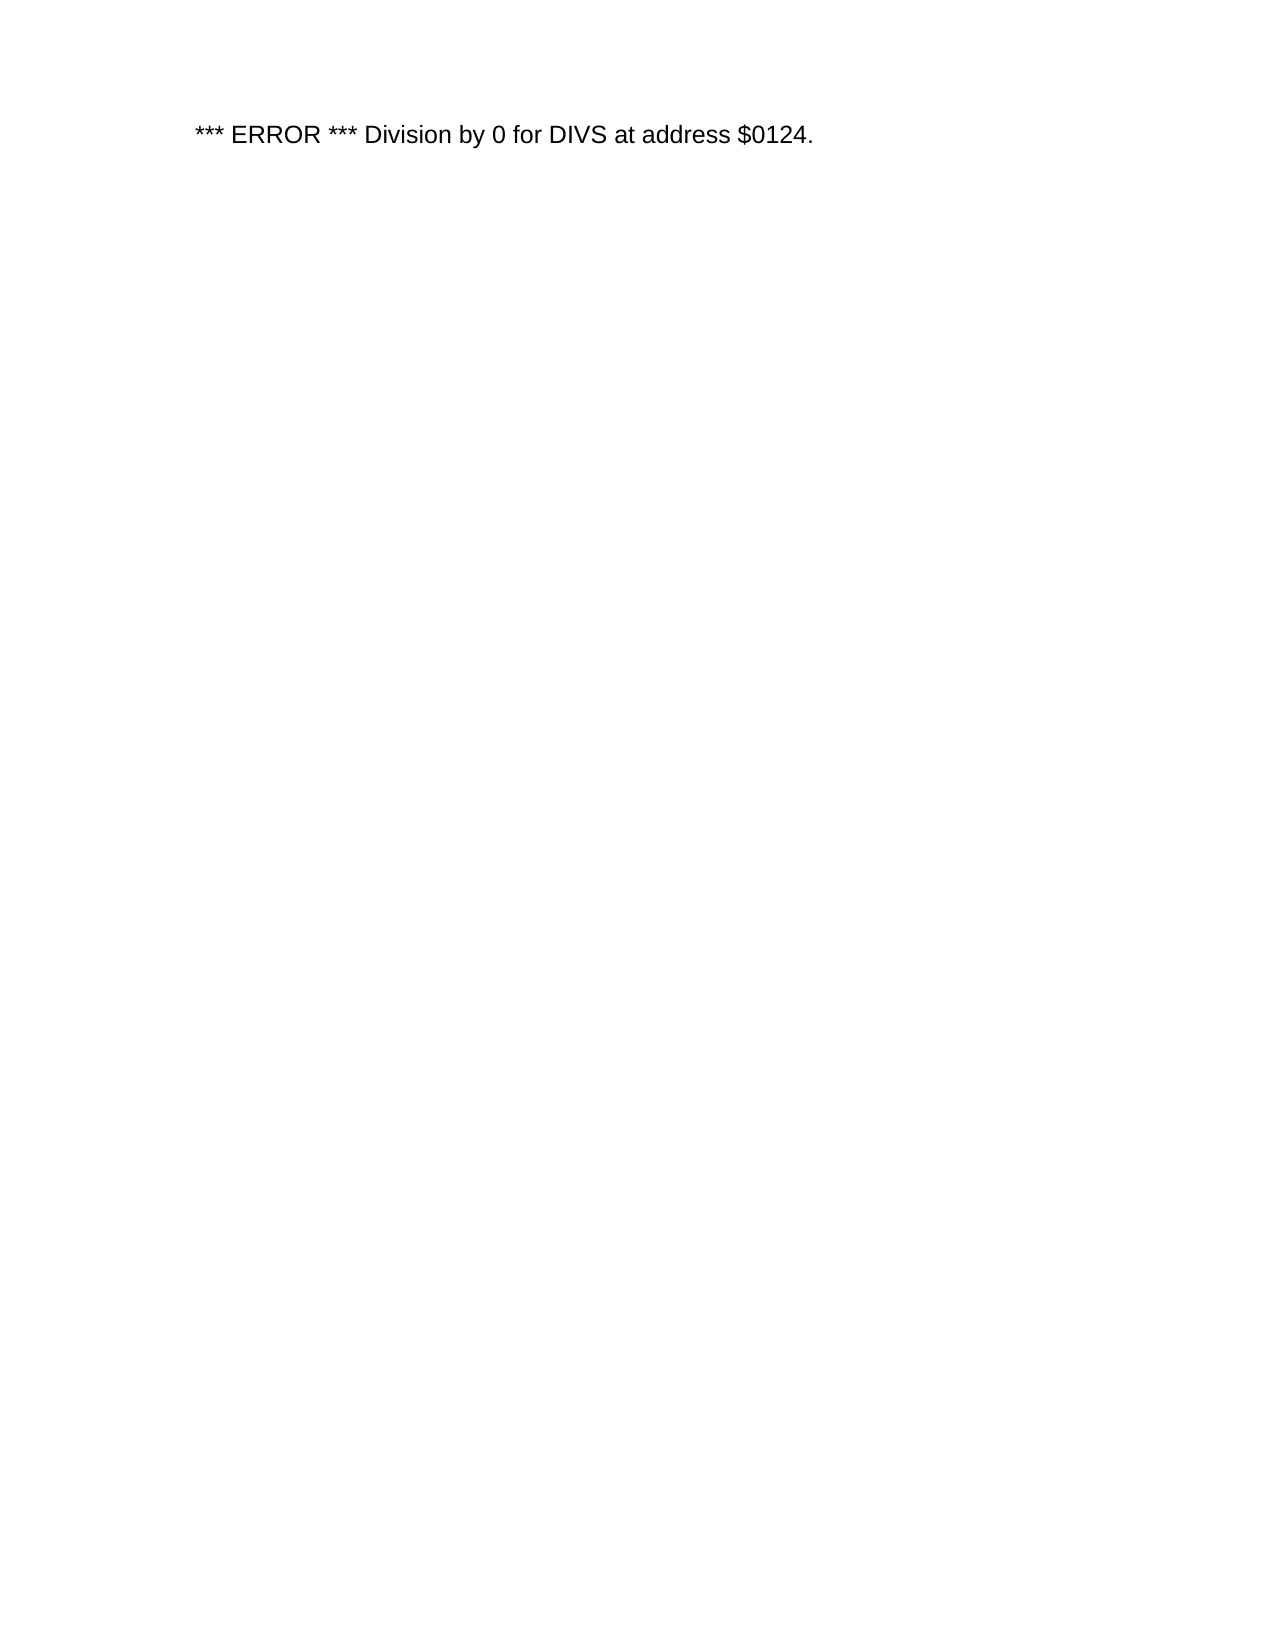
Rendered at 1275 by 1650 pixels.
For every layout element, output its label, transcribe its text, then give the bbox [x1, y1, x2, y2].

text *** ERROR *** Division by 0 for DIVS at address $0124. [195, 120, 1185, 149]
